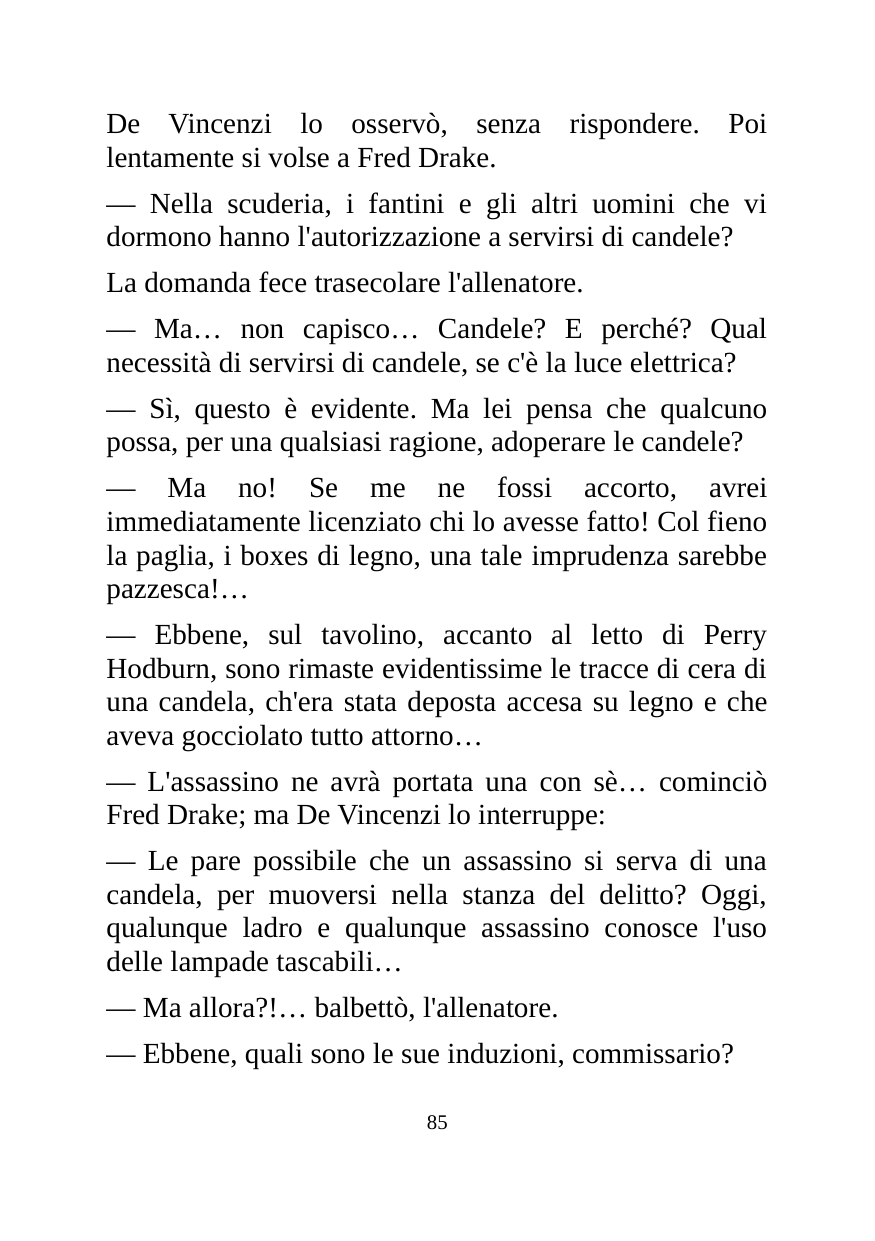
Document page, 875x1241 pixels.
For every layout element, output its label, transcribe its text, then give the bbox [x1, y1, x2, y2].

text De Vincenzi lo osservò, senza rispondere. Poi lentamente si volse a Fred Drake. [106, 106, 768, 173]
text — Ebbene, quali sono le sue induzioni, commissario? [106, 1036, 768, 1070]
text — Sì, questo è evidente. Ma lei pensa che qualcuno possa, per una qualsiasi ragione, adoperare le candele? [106, 391, 768, 458]
text — Ma… non capisco… Candele? E perché? Qual necessità di servirsi di candele, se c'è la luce elettrica? [106, 311, 768, 378]
text — Le pare possibile che un assassino si serva di una candela, per muoversi nella stanza del delitto? Oggi, qualunque ladro e qualunque assassino conosce l'uso delle lampade tascabili… [106, 843, 768, 978]
text — Nella scuderia, i fantini e gli altri uomini che vi dormono hanno l'autorizzazione a servirsi di candele? [106, 186, 768, 253]
text — Ebbene, sul tavolino, accanto al letto di Perry Hodburn, sono rimaste evidentissime le tracce di cera di una candela, ch'era stata deposta accesa su legno e che aveva gocciolato tutto attorno… [106, 617, 768, 751]
text — Ma allora?!… balbettò, l'allenatore. [106, 990, 768, 1024]
text — Ma no! Se me ne fossi accorto, avrei immediatamente licenziato chi lo avesse fatto! Col fieno la paglia, i boxes di legno, una tale imprudenza sarebbe pazzesca!… [106, 471, 768, 605]
text — L'assassino ne avrà portata una con sè… cominciò Fred Drake; ma De Vincenzi lo interruppe: [106, 764, 768, 831]
text La domanda fece trasecolare l'allenatore. [106, 265, 768, 299]
